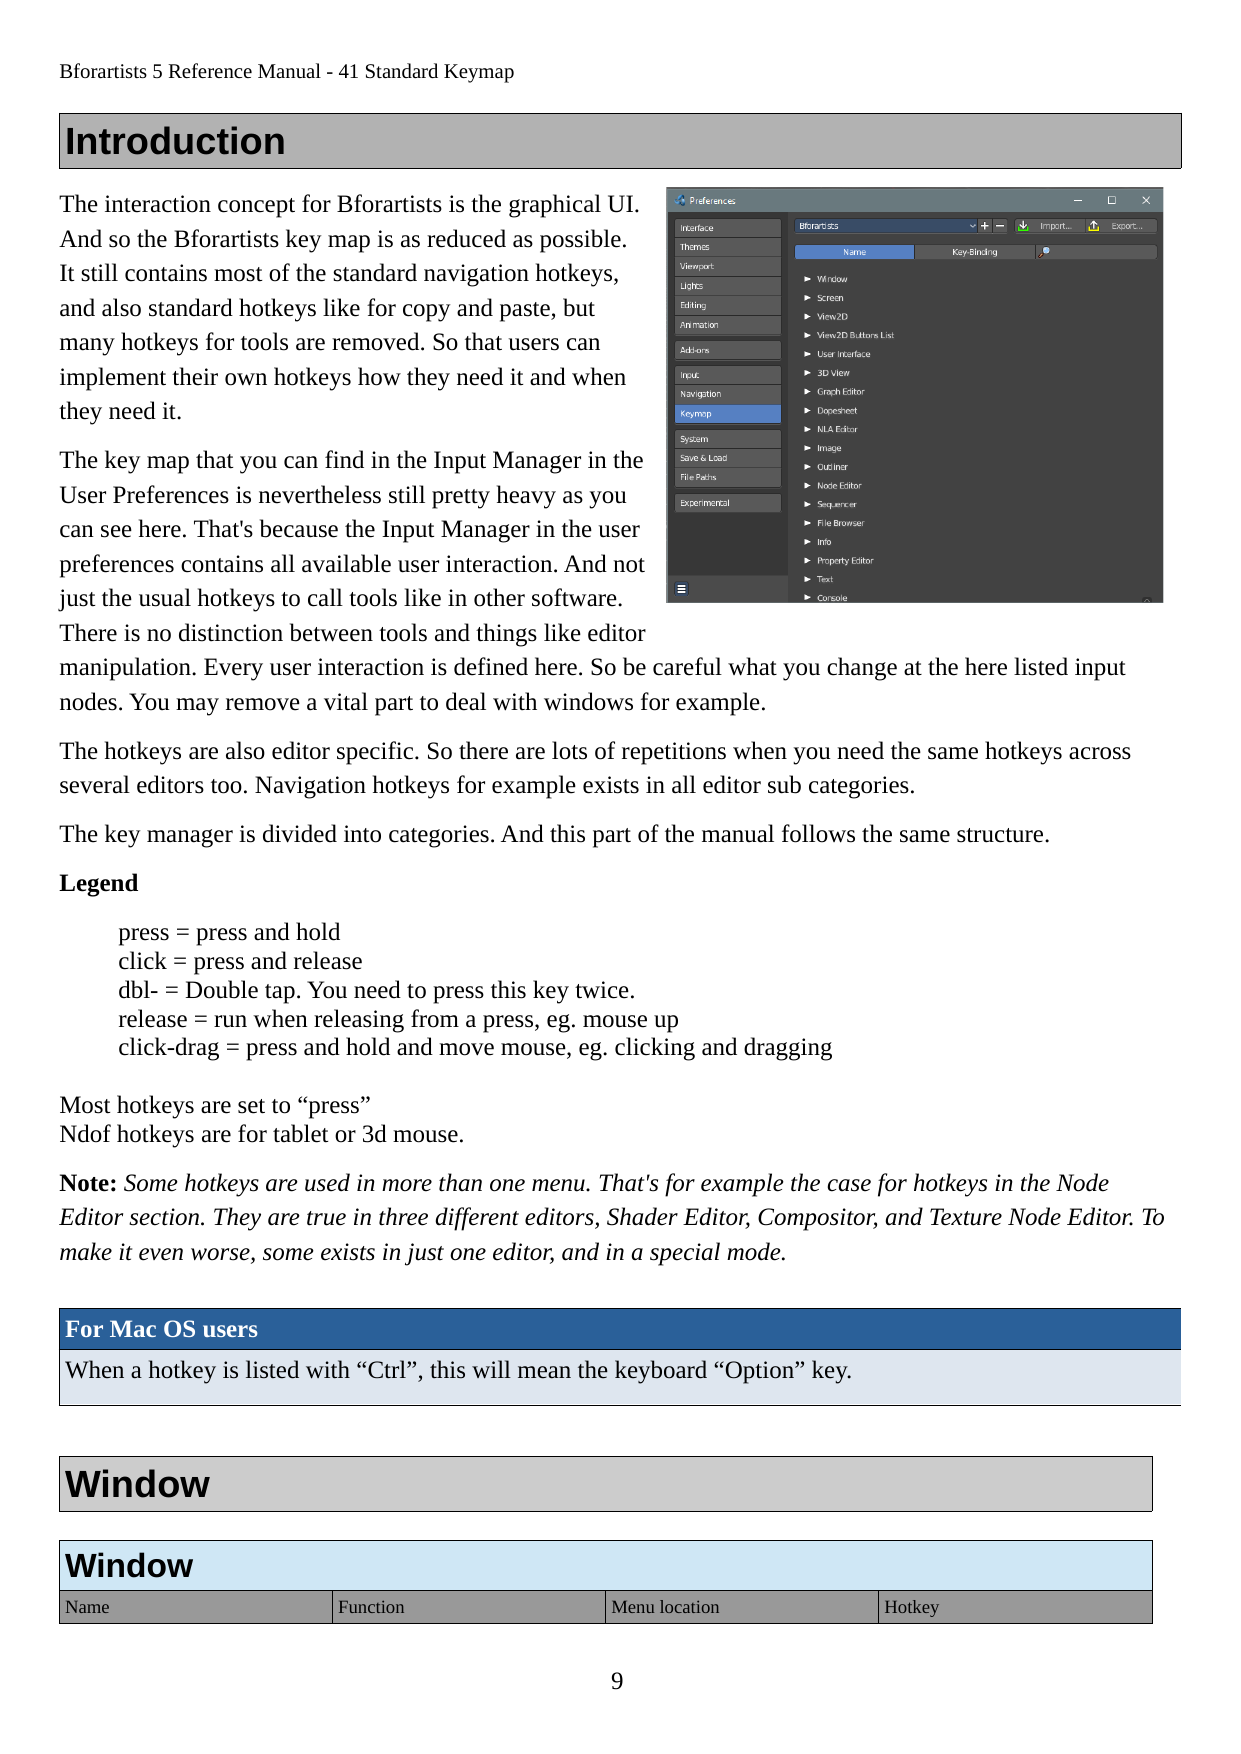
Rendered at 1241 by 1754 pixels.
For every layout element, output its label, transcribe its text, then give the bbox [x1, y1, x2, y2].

list click-drag = press and hold and move mouse, eg. clicking and dragging [118, 1032, 1181, 1061]
table_header Window [60, 1541, 1152, 1590]
list click = press and release [118, 946, 1181, 975]
picture [666, 187, 1164, 603]
table_header Window [60, 1457, 1152, 1511]
text The interaction concept for Bforartists is the graphical UI. And so the Bforartists key map is as reduced as possible. It still contains most of the standard navigation hotkeys, and also standard hotkeys like for copy and paste, but many hotkeys for tools are removed. So that users can implement their own hotkeys how they need it and when they need it. [59, 189, 666, 425]
list press = press and hold [118, 917, 1181, 946]
table_cell Hotkey [879, 1591, 1152, 1623]
table_cell Name [60, 1591, 332, 1623]
table_cell Menu location [606, 1591, 878, 1623]
table_header Introduction [60, 114, 1181, 168]
table_header For Mac OS users [60, 1309, 1181, 1349]
text The hotkeys are also editor specific. So there are lots of repetitions when you need the same hotkeys across several editors too. Navigation hotkeys for example exists in all editor sub categories. [59, 736, 1181, 799]
text Note: Some hotkeys are used in more than one menu. That's for example the case for hotkeys in the Node Editor section. They are true in three different editors, Shader Editor, Compositor, and Texture Node Editor. To make it even worse, some exists in just one editor, and in a special mode. [59, 1168, 1181, 1266]
text The key manager is divided into categories. And this part of the manual follows the same structure. [59, 819, 1181, 848]
text Legend [59, 868, 1181, 897]
table_cell When a hotkey is listed with “Ctrl”, this will mean the keyboard “Option” key. [60, 1350, 1181, 1404]
list Most hotkeys are set to “press” [59, 1090, 1181, 1119]
text Ndof hotkeys are for tablet or 3d mouse. [59, 1119, 1181, 1147]
text The key map that you can find in the Input Manager in the User Preferences is nevertheless still pretty heavy as you can see here. That's because the Input Manager in the user preferences contains all available user interaction. And not just the usual hotkeys to call tools like in other software. There is no distinction between tools and things like editor manipulation. Every user interaction is defined here. So be careful what you change at the here listed input nodes. You may remove a vital part to deal with windows for example. [59, 445, 1181, 716]
list dbl- = Double tap. You need to press this key twice. [118, 975, 1181, 1004]
list release = run when releasing from a press, eg. mouse up [118, 1004, 1181, 1032]
table_cell Function [333, 1591, 605, 1623]
